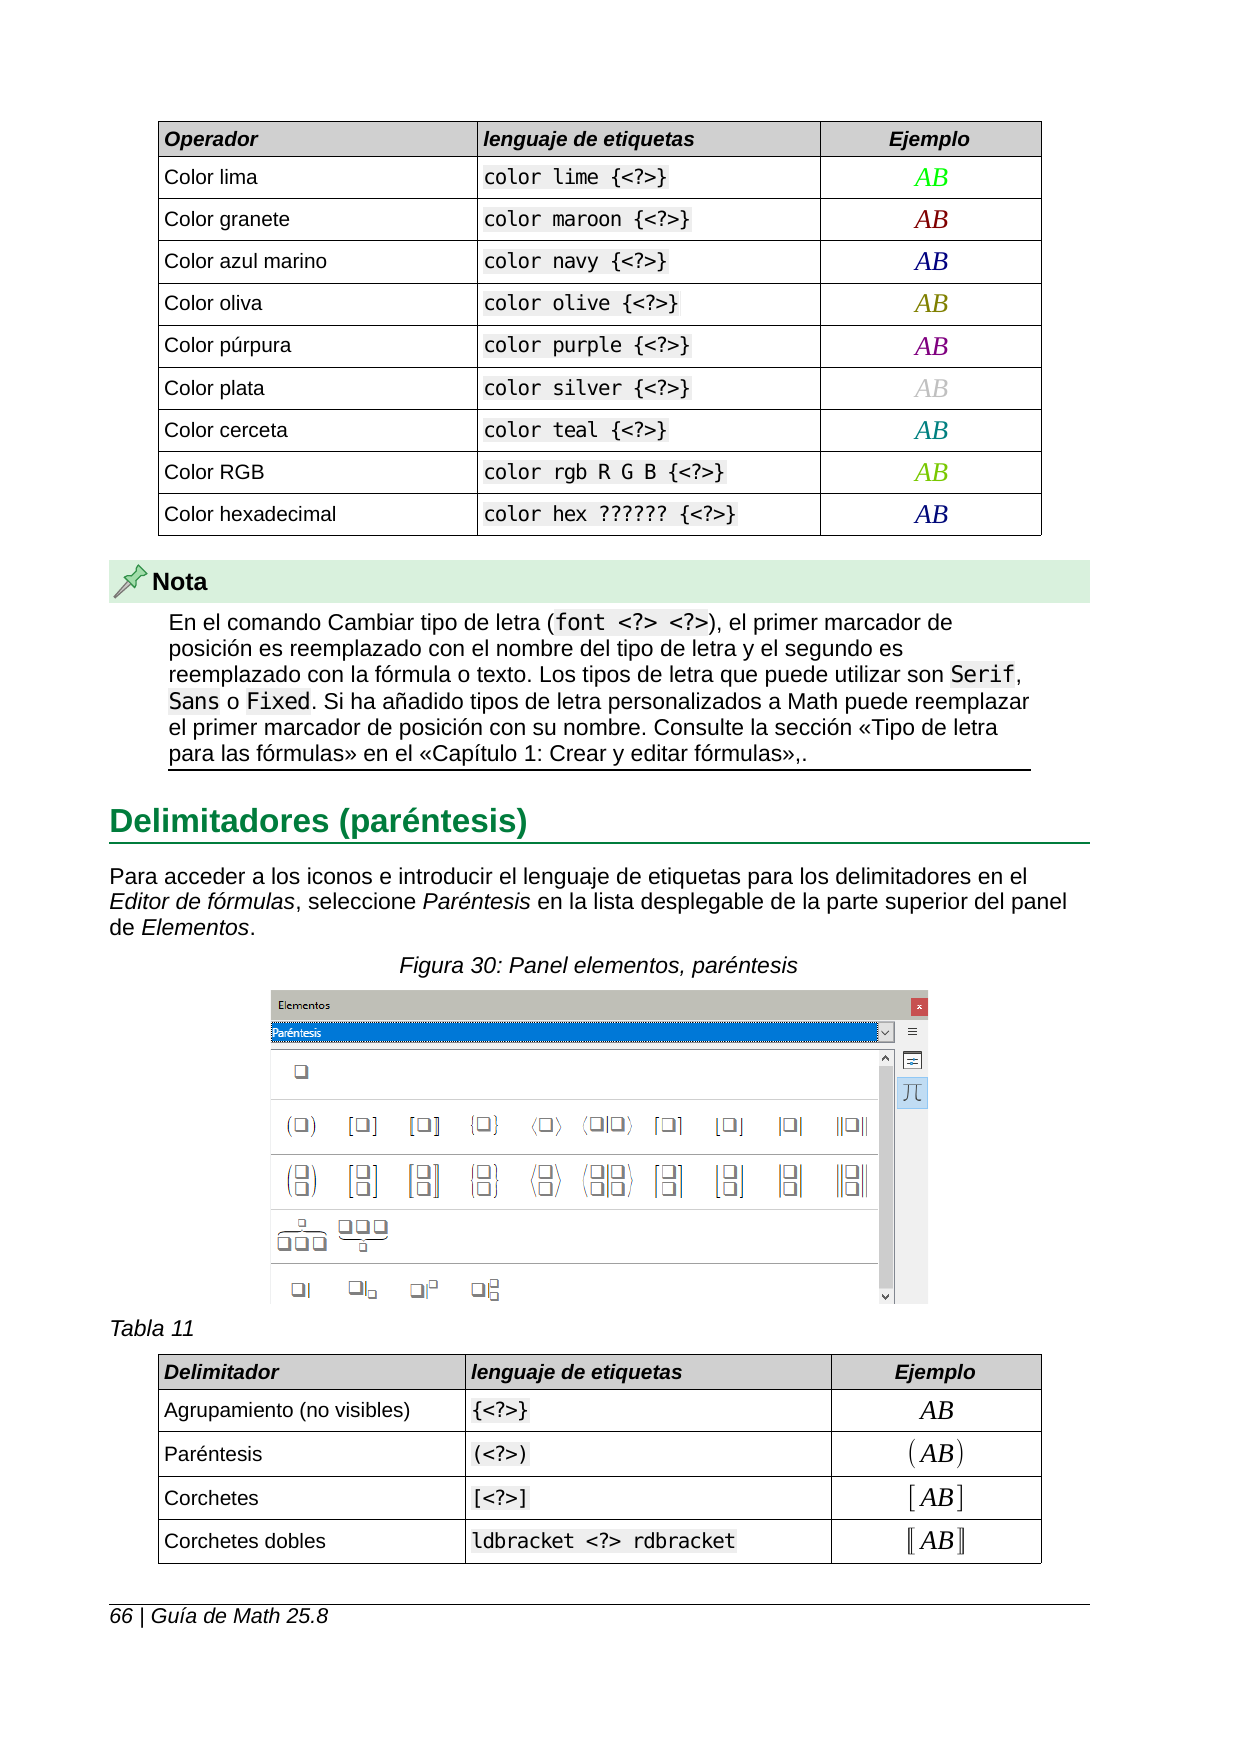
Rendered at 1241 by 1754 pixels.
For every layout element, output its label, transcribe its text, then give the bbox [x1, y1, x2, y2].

table_cell Color oliva [159, 284, 477, 324]
table_cell Color hexadecimal [159, 494, 477, 535]
table_cell color teal {<?>} [478, 410, 820, 451]
table_cell Color púrpura [159, 326, 477, 367]
text Figura 30: Panel elementos, paréntesis [271, 953, 928, 978]
subtitle Nota [109, 560, 1090, 603]
text En el comando Cambiar tipo de letra (font <?> <?>), el primer marcador de posición es reemplazado con el nombre del tipo de letra y el segundo es reemplazado con la fórmula o texto. Los tipos de letra que puede utilizar son Serif, Sans o Fixed. Si ha añadido tipos de letra personalizados a Math puede reemplazar el primer marcador de posición con su nombre. Consulte la sección «Tipo de letra para las fórmulas» en el «Capítulo 1: Crear y editar fórmulas»,. [168, 609, 1031, 769]
table_cell Color plata [159, 368, 477, 409]
table_cell Color lima [159, 157, 477, 198]
table_cell Color cerceta [159, 410, 477, 451]
table_cell color lime {<?>} [478, 157, 820, 198]
table_header Delimitador [159, 1355, 465, 1389]
table_cell [832, 1520, 1041, 1562]
table_cell Color RGB [159, 452, 477, 493]
table_cell [821, 199, 1041, 240]
text Tabla 11 [109, 1316, 1090, 1342]
table_cell color hex ?????? {<?>} [478, 494, 820, 535]
table_cell Color azul marino [159, 241, 477, 282]
table_cell ldbracket <?> rdbracket [466, 1520, 831, 1562]
table_cell Color granete [159, 199, 477, 240]
table_cell [821, 452, 1041, 493]
table_header lenguaje de etiquetas [466, 1355, 831, 1389]
table_cell [832, 1432, 1041, 1476]
table_cell color olive {<?>} [478, 284, 820, 324]
table_cell Corchetes [159, 1477, 465, 1519]
table_cell [821, 241, 1041, 282]
table_cell color maroon {<?>} [478, 199, 820, 240]
subtitle Delimitadores (paréntesis) [109, 802, 1090, 842]
picture [270, 990, 929, 1304]
text Para acceder a los iconos e introducir el lenguaje de etiquetas para los delimitadores en el Editor de fórmulas, seleccione Paréntesis en la lista desplegable de la parte superior del panel de Elementos. [109, 863, 1090, 940]
table_cell color silver {<?>} [478, 368, 820, 409]
table_cell color purple {<?>} [478, 326, 820, 367]
table_cell [821, 368, 1041, 409]
table_header lenguaje de etiquetas [478, 122, 820, 156]
table_cell [821, 326, 1041, 367]
table_cell [832, 1390, 1041, 1431]
table_cell [<?>] [466, 1477, 831, 1519]
table_cell [832, 1477, 1041, 1519]
table_cell color navy {<?>} [478, 241, 820, 282]
table_cell [821, 157, 1041, 198]
table_cell [821, 284, 1041, 324]
table_cell Corchetes dobles [159, 1520, 465, 1562]
table_header Ejemplo [832, 1355, 1041, 1389]
table_cell (<?>) [466, 1432, 831, 1476]
table_cell Paréntesis [159, 1432, 465, 1476]
table_header Ejemplo [821, 122, 1041, 156]
table_cell color rgb R G B {<?>} [478, 452, 820, 493]
table_cell Agrupamiento (no visibles) [159, 1390, 465, 1431]
table_cell [821, 494, 1041, 535]
table_header Operador [159, 122, 477, 156]
table_cell {<?>} [466, 1390, 831, 1431]
table_cell [821, 410, 1041, 451]
